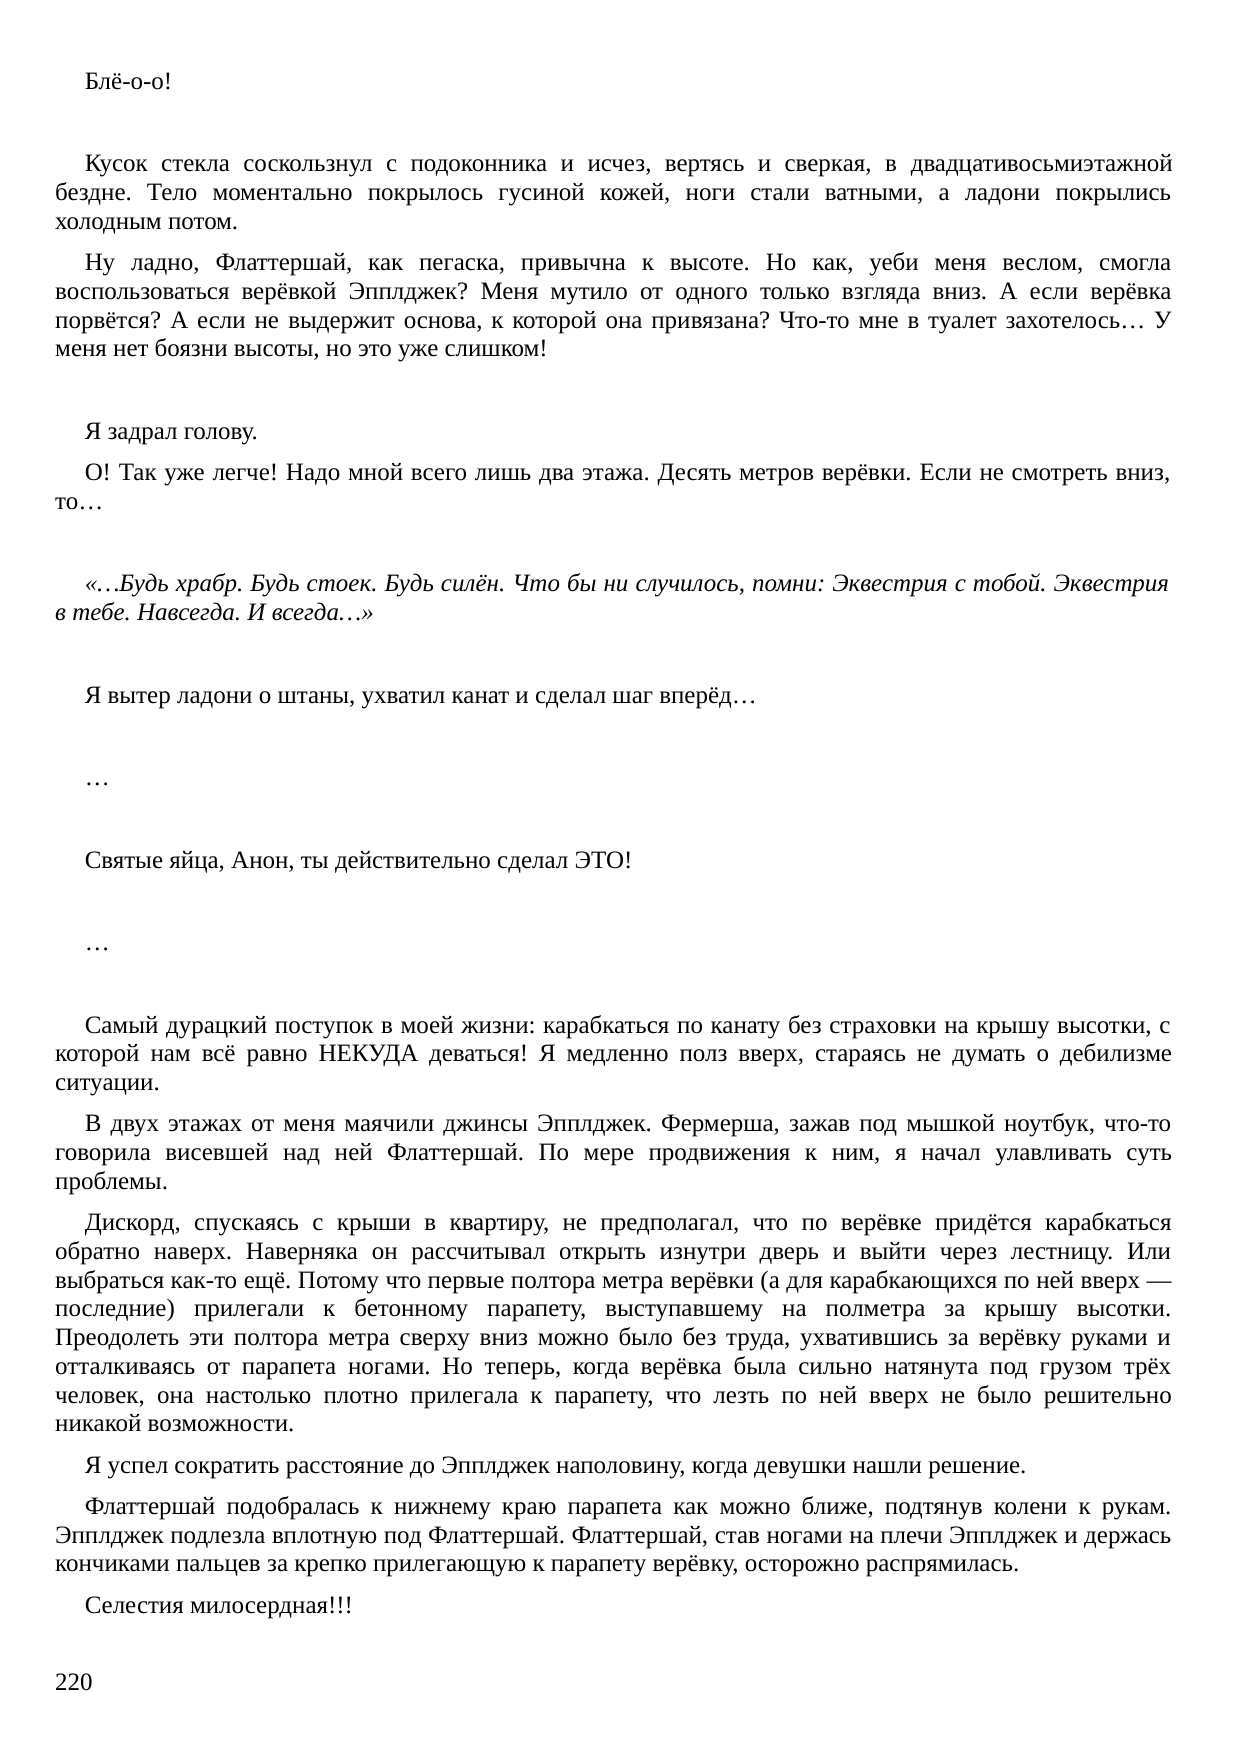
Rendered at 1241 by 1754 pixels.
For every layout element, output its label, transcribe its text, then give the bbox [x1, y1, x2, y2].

text Дискорд, спускаясь с крыши в квартиру, не предполагал, что по верёвке придётся карабкаться обратно наверх. Наверняка он рассчитывал открыть изнутри дверь и выйти через лестницу. Или выбраться как-то ещё. Потому что первые полтора метра верёвки (а для карабкающихся по ней вверх — последние) прилегали к бетонному парапету, выступавшему на полметра за крышу высотки. Преодолеть эти полтора метра сверху вниз можно было без труда, ухватившись за верёвку руками и отталкиваясь от парапета ногами. Но теперь, когда верёвка была сильно натянута под грузом трёх человек, она настолько плотно прилегала к парапету, что лезть по ней вверх не было решительно никакой возможности. [55, 1207, 1173, 1437]
text Ну ладно, Флаттершай, как пегаска, привычна к высоте. Но как, уеби меня веслом, смогла воспользоваться верёвкой Эпплджек? Меня мутило от одного только взгляда вниз. А если верёвка порвётся? А если не выдержит основа, к которой она привязана? Что-то мне в туалет захотелось… У меня нет боязни высоты, но это уже слишком! [55, 247, 1173, 362]
text Флаттершай подобралась к нижнему краю парапета как можно ближе, подтянув колени к рукам. Эпплджек подлезла вплотную под Флаттершай. Флаттершай, став ногами на плечи Эпплджек и держась кончиками пальцев за крепко прилегающую к парапету верёвку, осторожно распрямилась. [55, 1491, 1173, 1577]
text … [55, 762, 1173, 791]
text О! Так уже легче! Надо мной всего лишь два этажа. Десять метров верёвки. Если не смотреть вниз, то… [55, 457, 1173, 515]
text Самый дурацкий поступок в моей жизни: карабкаться по канату без страховки на крышу высотки, с которой нам всё равно НЕКУДА деваться! Я медленно полз вверх, стараясь не думать о дебилизме ситуации. [55, 1010, 1173, 1096]
text Святые яйца, Анон, ты действительно сделал ЭТО! [55, 845, 1173, 873]
text Я успел сократить расстояние до Эпплджек наполовину, когда девушки нашли решение. [55, 1450, 1173, 1478]
text «…Будь храбр. Будь стоек. Будь силён. Что бы ни случилось, помни: Эквестрия с тобой. Эквестрия в тебе. Навсегда. И всегда…» [55, 568, 1173, 626]
text … [55, 927, 1173, 956]
text Я вытер ладони о штаны, ухватил канат и сделал шаг вперёд… [55, 680, 1173, 708]
text Блё-о-о! [55, 66, 1173, 95]
text Я задрал голову. [55, 416, 1173, 445]
text Селестия милосердная!!! [55, 1590, 1173, 1618]
text Кусок стекла соскользнул с подоконника и исчез, вертясь и сверкая, в двадцативосьмиэтажной бездне. Тело моментально покрылось гусиной кожей, ноги стали ватными, а ладони покрылись холодным потом. [55, 148, 1173, 235]
text В двух этажах от меня маячили джинсы Эпплджек. Фермерша, зажав под мышкой ноутбук, что-то говорила висевшей над ней Флаттершай. По мере продвижения к ним, я начал улавливать суть проблемы. [55, 1108, 1173, 1195]
